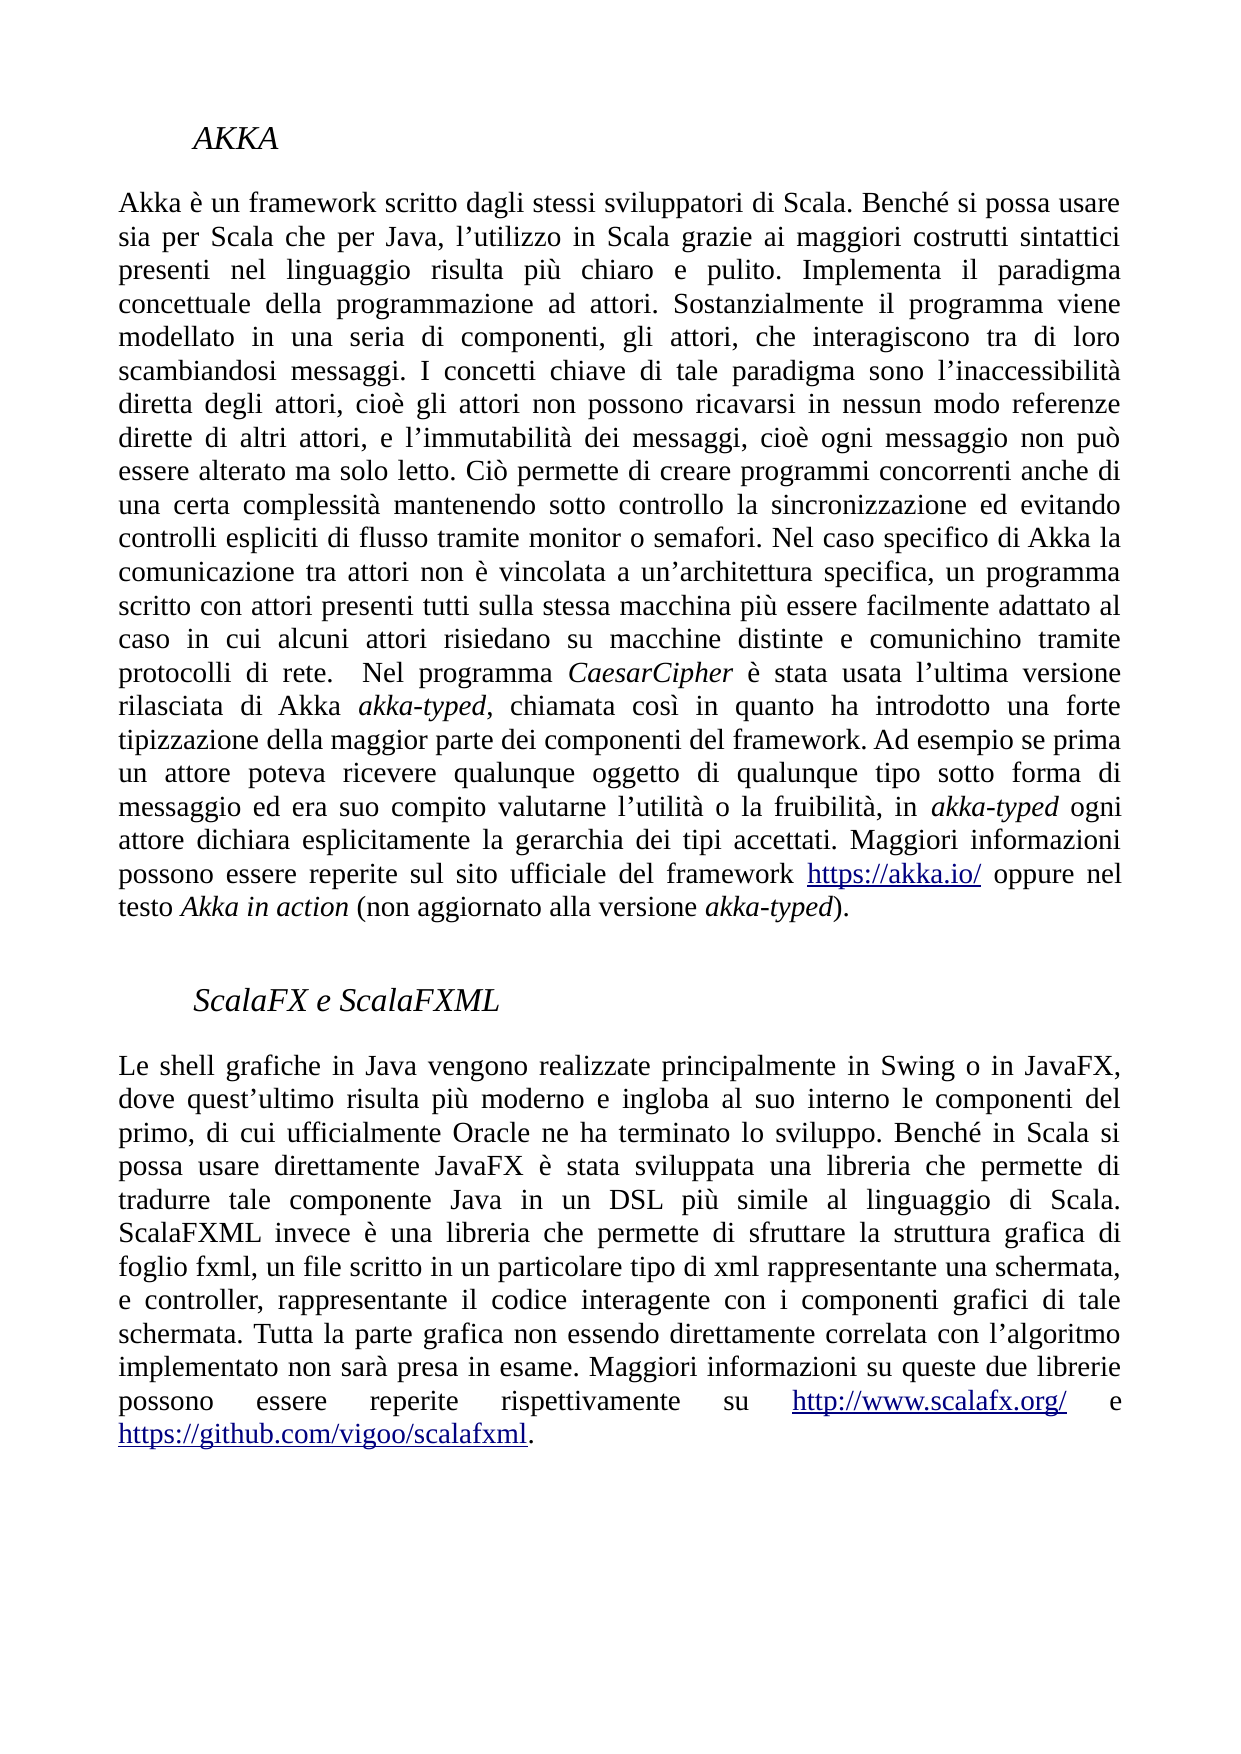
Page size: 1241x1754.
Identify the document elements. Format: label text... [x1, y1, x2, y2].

text Le shell grafiche in Java vengono realizzate principalmente in Swing o in JavaFX, dove quest’ultimo risulta più moderno e ingloba al suo interno le componenti del primo, di cui ufficialmente Oracle ne ha terminato lo sviluppo. Benché in Scala si possa usare direttamente JavaFX è stata sviluppata una libreria che permette di tradurre tale componente Java in un DSL più simile al linguaggio di Scala. ScalaFXML invece è una libreria che permette di sfruttare la struttura grafica di foglio fxml, un file scritto in un particolare tipo di xml rappresentante una schermata, e controller, rappresentante il codice interagente con i componenti grafici di tale schermata. Tutta la parte grafica non essendo direttamente correlata con l’algoritmo implementato non sarà presa in esame. Maggiori informazioni su queste due librerie possono essere reperite rispettivamente su http://www.scalafx.org/ e https://github.com/vigoo/scalafxml. [118, 1048, 1122, 1450]
text AKKA [193, 118, 1122, 156]
text ScalaFX e ScalaFXML [193, 981, 1122, 1019]
text Akka è un framework scritto dagli stessi sviluppatori di Scala. Benché si possa usare sia per Scala che per Java, l’utilizzo in Scala grazie ai maggiori costrutti sintattici presenti nel linguaggio risulta più chiaro e pulito. Implementa il paradigma concettuale della programmazione ad attori. Sostanzialmente il programma viene modellato in una seria di componenti, gli attori, che interagiscono tra di loro scambiandosi messaggi. I concetti chiave di tale paradigma sono l’inaccessibilità diretta degli attori, cioè gli attori non possono ricavarsi in nessun modo referenze dirette di altri attori, e l’immutabilità dei messaggi, cioè ogni messaggio non può essere alterato ma solo letto. Ciò permette di creare programmi concorrenti anche di una certa complessità mantenendo sotto controllo la sincronizzazione ed evitando controlli espliciti di flusso tramite monitor o semafori. Nel caso specifico di Akka la comunicazione tra attori non è vincolata a un’architettura specifica, un programma scritto con attori presenti tutti sulla stessa macchina più essere facilmente adattato al caso in cui alcuni attori risiedano su macchine distinte e comunichino tramite protocolli di rete. Nel programma CaesarCipher è stata usata l’ultima versione rilasciata di Akka akka-typed, chiamata così in quanto ha introdotto una forte tipizzazione della maggior parte dei componenti del framework. Ad esempio se prima un attore poteva ricevere qualunque oggetto di qualunque tipo sotto forma di messaggio ed era suo compito valutarne l’utilità o la fruibilità, in akka-typed ogni attore dichiara esplicitamente la gerarchia dei tipi accettati. Maggiori informazioni possono essere reperite sul sito ufficiale del framework https://akka.io/ oppure nel testo Akka in action (non aggiornato alla versione akka-typed). [118, 185, 1122, 923]
